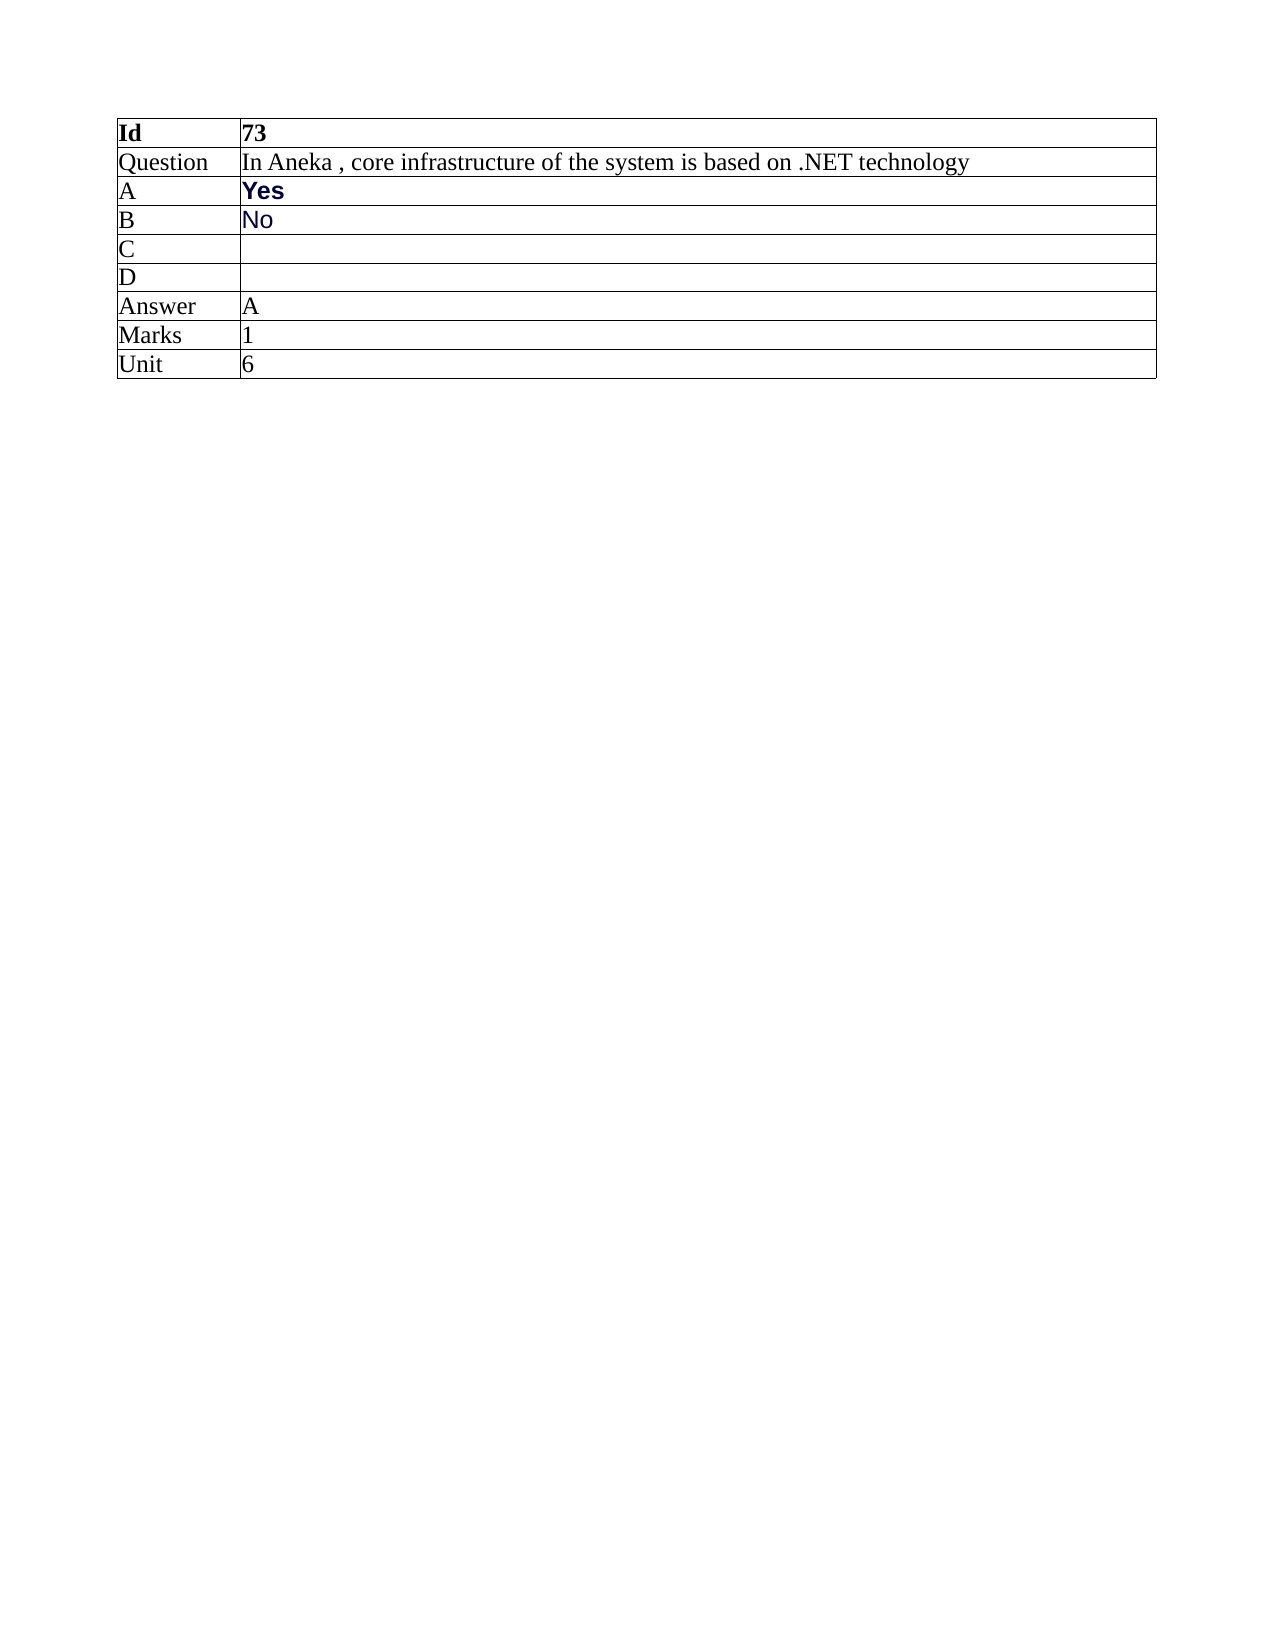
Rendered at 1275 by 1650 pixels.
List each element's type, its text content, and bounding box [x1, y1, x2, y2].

table_cell Unit [118, 350, 240, 378]
table_header 73 [241, 119, 1156, 147]
table_cell A [118, 177, 240, 205]
table_cell Answer [118, 292, 240, 320]
table_cell [241, 264, 1156, 291]
table_cell C [118, 235, 240, 262]
table_cell 6 [241, 350, 1156, 378]
table_cell Question [118, 148, 240, 176]
table_cell Yes [241, 177, 1156, 205]
table_cell [241, 235, 1156, 262]
table_cell D [118, 264, 240, 291]
table_cell 1 [241, 321, 1156, 349]
table_header Id [118, 119, 240, 147]
table_cell B [118, 206, 240, 233]
table_cell No [241, 206, 1156, 233]
table_cell Marks [118, 321, 240, 349]
table_cell In Aneka , core infrastructure of the system is based on .NET technology [241, 148, 1156, 176]
table_cell A [241, 292, 1156, 320]
